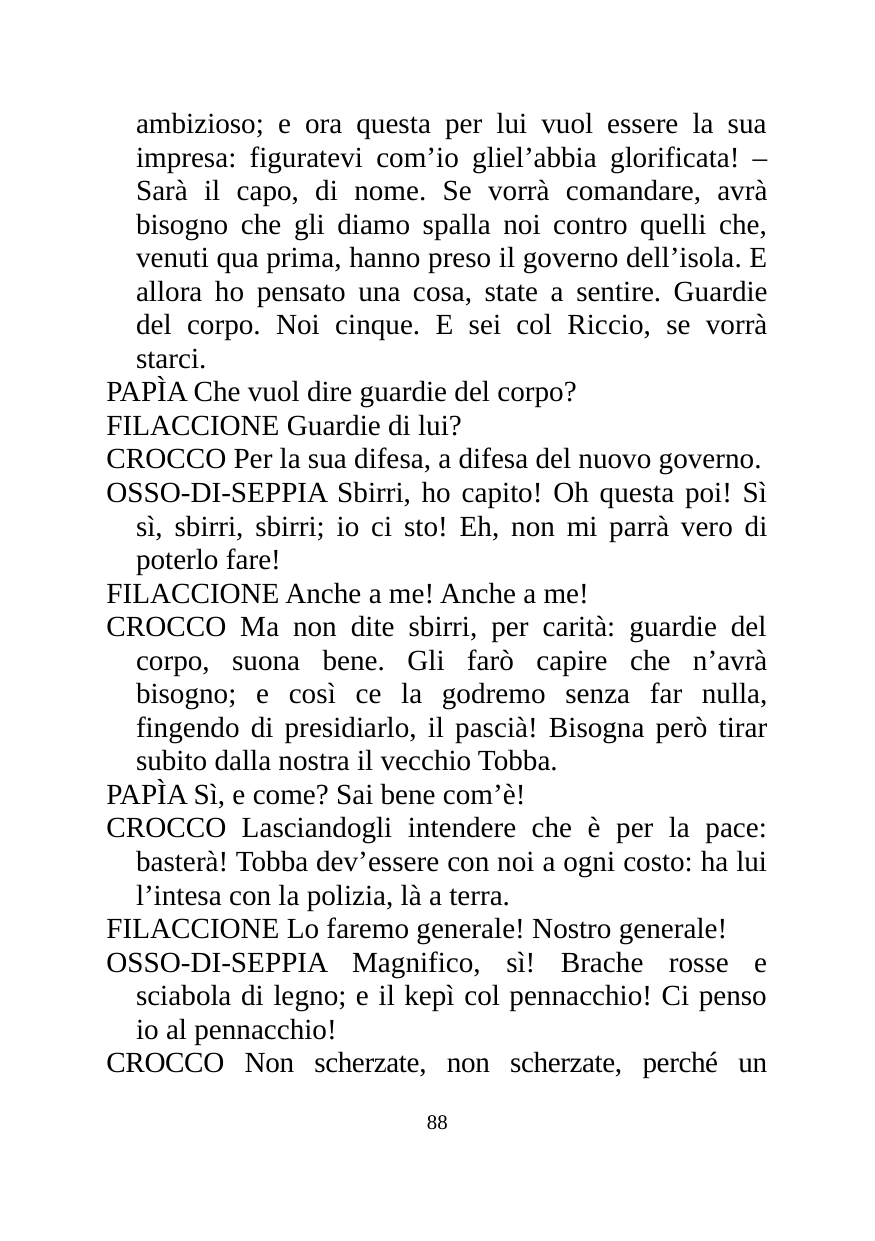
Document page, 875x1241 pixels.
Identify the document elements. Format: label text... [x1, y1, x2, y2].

text CROCCO Lasciandogli intendere che è per la pace: basterà! Tobba dev’essere con noi a ogni costo: ha lui l’intesa con la polizia, là a terra. [106, 811, 768, 911]
text FILACCIONE Lo faremo generale! Nostro generale! [106, 911, 768, 945]
text PAPÌA Sì, e come? Sai bene com’è! [106, 777, 768, 811]
text FILACCIONE Anche a me! Anche a me! [106, 576, 768, 609]
text ambizioso; e ora questa per lui vuol essere la sua impresa: figuratevi com’io gliel’abbia glorificata! – Sarà il capo, di nome. Se vorrà comandare, avrà bisogno che gli diamo spalla noi contro quelli che, venuti qua prima, hanno preso il governo dell’isola. E allora ho pensato una cosa, state a sentire. Guardie del corpo. Noi cinque. E sei col Riccio, se vorrà starci. [106, 106, 768, 374]
text CROCCO Non scherzate, non scherzate, perché un [106, 1045, 768, 1079]
text OSSO-DI-SEPPIA Sbirri, ho capito! Oh questa poi! Sì sì, sbirri, sbirri; io ci sto! Eh, non mi parrà vero di poterlo fare! [106, 475, 768, 576]
text CROCCO Ma non dite sbirri, per carità: guardie del corpo, suona bene. Gli farò capire che n’avrà bisogno; e così ce la godremo senza far nulla, fingendo di presidiarlo, il pascià! Bisogna però tirar subito dalla nostra il vecchio Tobba. [106, 609, 768, 777]
text FILACCIONE Guardie di lui? [106, 408, 768, 442]
text OSSO-DI-SEPPIA Magnifico, sì! Brache rosse e sciabola di legno; e il kepì col pennacchio! Ci penso io al pennacchio! [106, 945, 768, 1045]
text PAPÌA Che vuol dire guardie del corpo? [106, 374, 768, 408]
text CROCCO Per la sua difesa, a difesa del nuovo governo. [106, 442, 768, 475]
